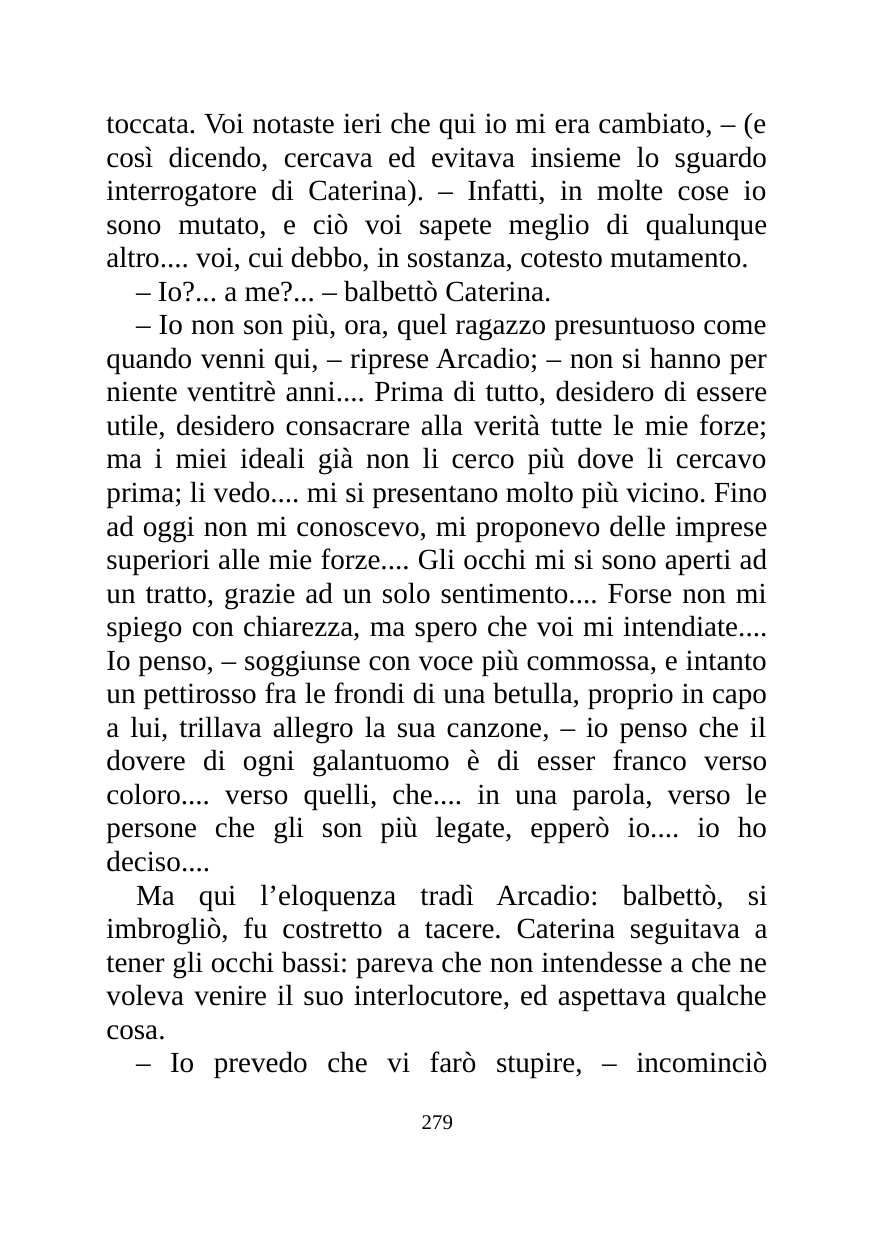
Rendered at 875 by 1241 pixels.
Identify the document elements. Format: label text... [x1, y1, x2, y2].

text – Io?... a me?... – balbettò Caterina. [106, 274, 768, 307]
text Ma qui l’eloquenza tradì Arcadio: balbettò, si imbrogliò, fu costretto a tacere. Caterina seguitava a tener gli occhi bassi: pareva che non intendesse a che ne voleva venire il suo interlocutore, ed aspettava qualche cosa. [106, 878, 768, 1045]
text – Io prevedo che vi farò stupire, – incominciò [106, 1045, 768, 1079]
text toccata. Voi notaste ieri che qui io mi era cambiato, – (e così dicendo, cercava ed evitava insieme lo sguardo interrogatore di Caterina). – Infatti, in molte cose io sono mutato, e ciò voi sapete meglio di qualunque altro.... voi, cui debbo, in sostanza, cotesto mutamento. [106, 106, 768, 274]
text – Io non son più, ora, quel ragazzo presuntuoso come quando venni qui, – riprese Arcadio; – non si hanno per niente ventitrè anni.... Prima di tutto, desidero di essere utile, desidero consacrare alla verità tutte le mie forze; ma i miei ideali già non li cerco più dove li cercavo prima; li vedo.... mi si presentano molto più vicino. Fino ad oggi non mi conoscevo, mi proponevo delle imprese superiori alle mie forze.... Gli occhi mi si sono aperti ad un tratto, grazie ad un solo sentimento.... Forse non mi spiego con chiarezza, ma spero che voi mi intendiate.... Io penso, – soggiunse con voce più commossa, e intanto un pettirosso fra le frondi di una betulla, proprio in capo a lui, trillava allegro la sua canzone, – io penso che il dovere di ogni galantuomo è di esser franco verso coloro.... verso quelli, che.... in una parola, verso le persone che gli son più legate, epperò io.... io ho deciso.... [106, 307, 768, 878]
